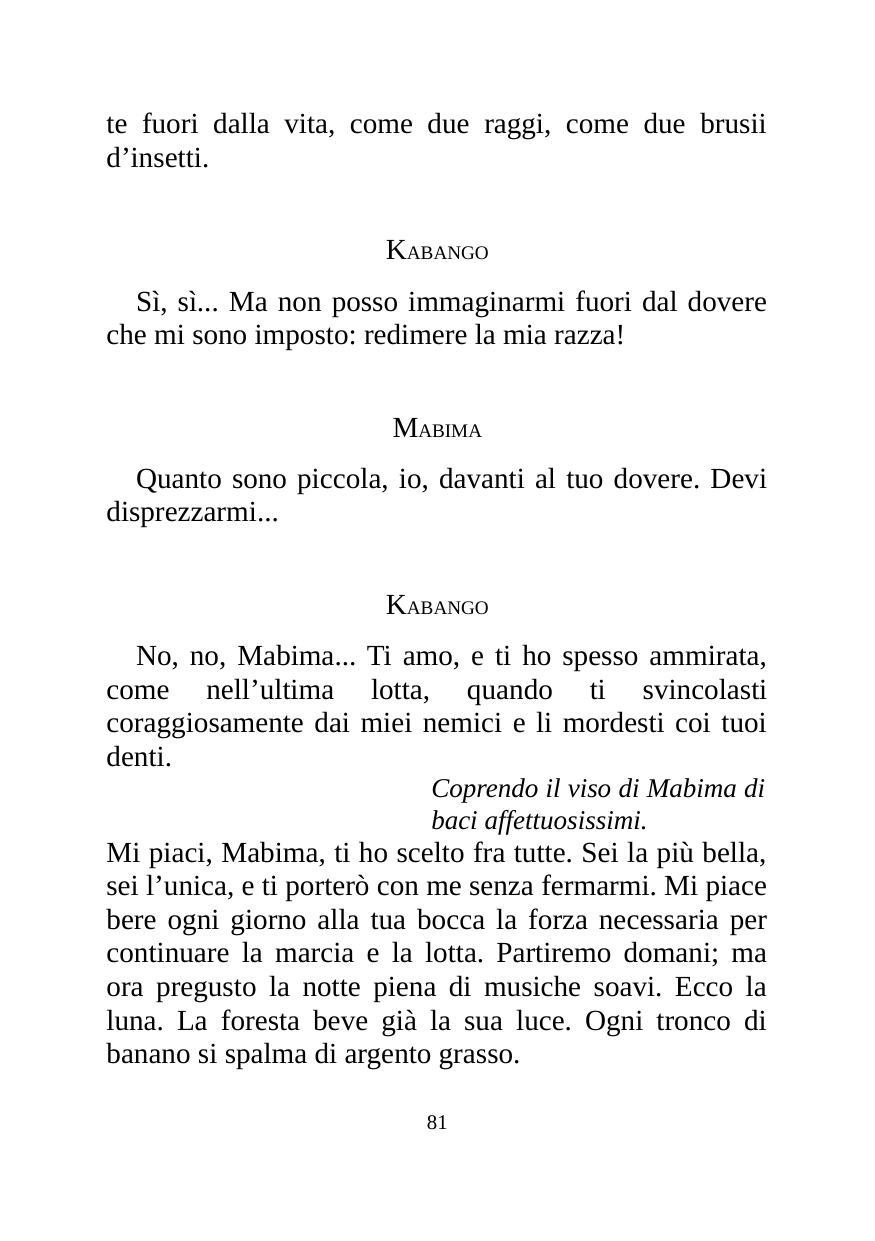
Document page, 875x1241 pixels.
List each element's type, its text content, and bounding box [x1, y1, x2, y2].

text Sì, sì... Ma non posso immaginarmi fuori dal dovere che mi sono imposto: redimere la mia razza! [106, 284, 768, 351]
text Quanto sono piccola, io, davanti al tuo dovere. Devi disprezzarmi... [106, 461, 768, 528]
text Kabango [106, 232, 768, 266]
text Mi piaci, Mabima, ti ho scelto fra tutte. Sei la più bella, sei l’unica, e ti porterò con me senza fermarmi. Mi piace bere ogni giorno alla tua bocca la forza necessaria per continuare la marcia e la lotta. Partiremo domani; ma ora pregusto la notte piena di musiche soavi. Ecco la luna. La foresta beve già la sua luce. Ogni tronco di banano si spalma di argento grasso. [106, 835, 768, 1070]
text Kabango [106, 587, 768, 621]
text Coprendo il viso di Mabima di baci affettuosissimi. [431, 773, 768, 835]
text te fuori dalla vita, come due raggi, come due brusii d’insetti. [106, 106, 768, 173]
text No, no, Mabima... Ti amo, e ti ho spesso ammirata, come nell’ultima lotta, quando ti svincolasti coraggiosamente dai miei nemici e li mordesti coi tuoi denti. [106, 638, 768, 773]
text Mabima [106, 410, 768, 443]
